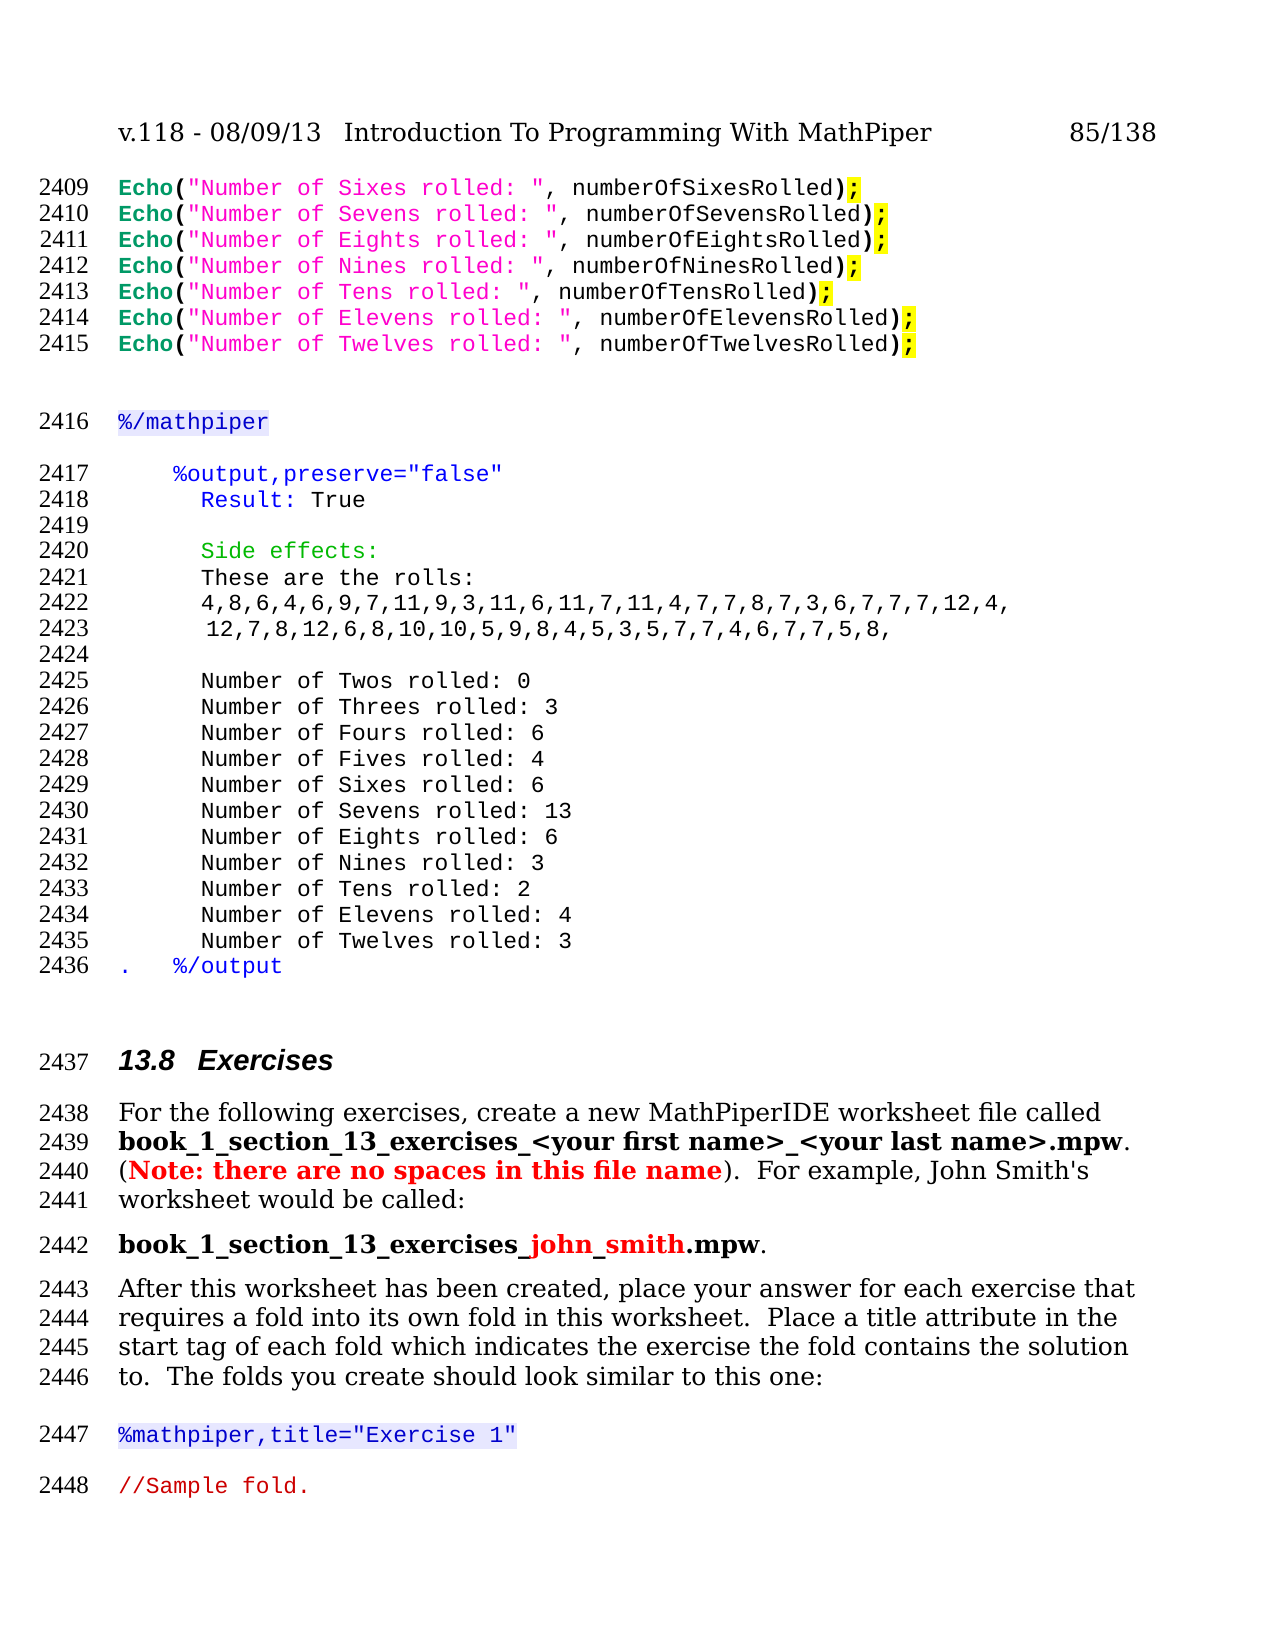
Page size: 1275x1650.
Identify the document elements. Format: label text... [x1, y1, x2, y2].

subtitle Exercises [118, 1043, 1157, 1077]
text Echo("Number of Eights rolled: ", numberOfEightsRolled); [118, 229, 1157, 254]
text Result: True [118, 488, 1157, 514]
text Number of Tens rolled: 2 [118, 877, 1157, 903]
text Number of Twos rolled: 0 [118, 669, 1157, 696]
text These are the rolls: [118, 566, 1157, 592]
text %/mathpiper [118, 410, 1157, 436]
text Side effects: [118, 540, 1157, 566]
text Echo("Number of Elevens rolled: ", numberOfElevensRolled); [118, 306, 1157, 332]
text Echo("Number of Twelves rolled: ", numberOfTwelvesRolled); [118, 332, 1157, 358]
text Number of Threes rolled: 3 [118, 696, 1157, 721]
text After this worksheet has been created, place your answer for each exercise that requires a fold into its own fold in this worksheet. Place a title attribute in the start tag of each fold which indicates the exercise the fold contains the solution to. The folds you create should look similar to this one: [118, 1274, 1157, 1391]
text 12,7,8,12,6,8,10,10,5,9,8,4,5,3,5,7,7,4,6,7,7,5,8, [118, 618, 1157, 644]
text Number of Fours rolled: 6 [118, 721, 1157, 747]
text %mathpiper,title="Exercise 1" [118, 1423, 1157, 1449]
text For the following exercises, create a new MathPiperIDE worksheet file called book_1_section_13_exercises_<your first name>_<your last name>.mpw. (Note: there are no spaces in this file name). For example, John Smith's worksheet would be called: [118, 1098, 1157, 1215]
text . %/output [118, 955, 1157, 981]
text Number of Sevens rolled: 13 [118, 799, 1157, 825]
text Echo("Number of Nines rolled: ", numberOfNinesRolled); [118, 254, 1157, 281]
text 4,8,6,4,6,9,7,11,9,3,11,6,11,7,11,4,7,7,8,7,3,6,7,7,7,12,4, [118, 592, 1157, 618]
text Number of Nines rolled: 3 [118, 851, 1157, 877]
text Number of Elevens rolled: 4 [118, 903, 1157, 929]
text Number of Sixes rolled: 6 [118, 773, 1157, 799]
text Echo("Number of Sevens rolled: ", numberOfSevensRolled); [118, 203, 1157, 229]
text //Sample fold. [118, 1475, 1157, 1501]
text Number of Eights rolled: 6 [118, 825, 1157, 851]
text Echo("Number of Tens rolled: ", numberOfTensRolled); [118, 281, 1157, 306]
text book_1_section_13_exercises_john_smith.mpw. [118, 1230, 1157, 1259]
text Number of Fives rolled: 4 [118, 747, 1157, 773]
text Number of Twelves rolled: 3 [118, 929, 1157, 955]
text %output,preserve="false" [118, 462, 1157, 488]
text Echo("Number of Sixes rolled: ", numberOfSixesRolled); [118, 177, 1157, 203]
